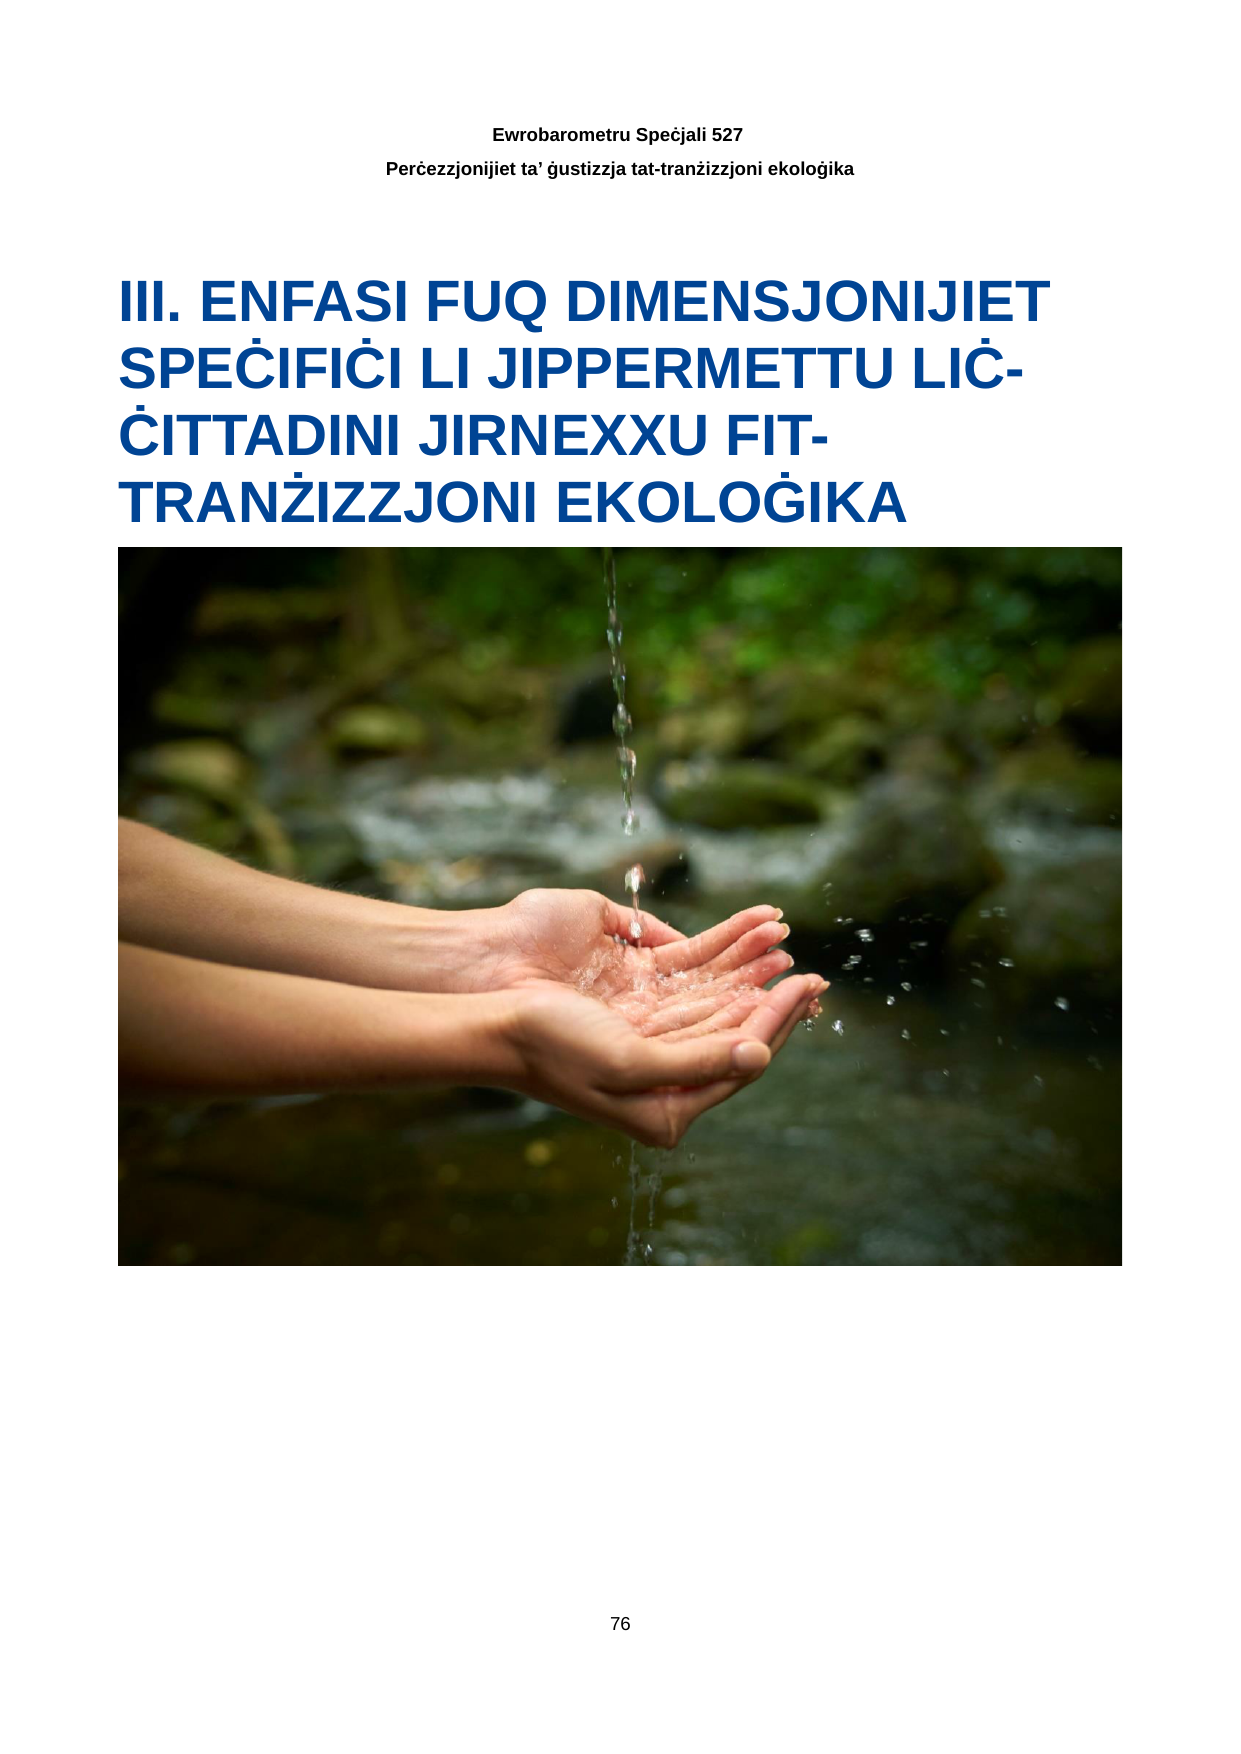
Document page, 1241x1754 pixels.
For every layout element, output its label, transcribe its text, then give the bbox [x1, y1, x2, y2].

subtitle III. ENFASI FUQ DIMENSJONIJIET SPEĊIFIĊI LI JIPPERMETTU LIĊ-ĊITTADINI JIRNEXXU FIT-TRANŻIZZJONI EKOLOĠIKA [118, 267, 1122, 535]
picture [118, 547, 1123, 1266]
